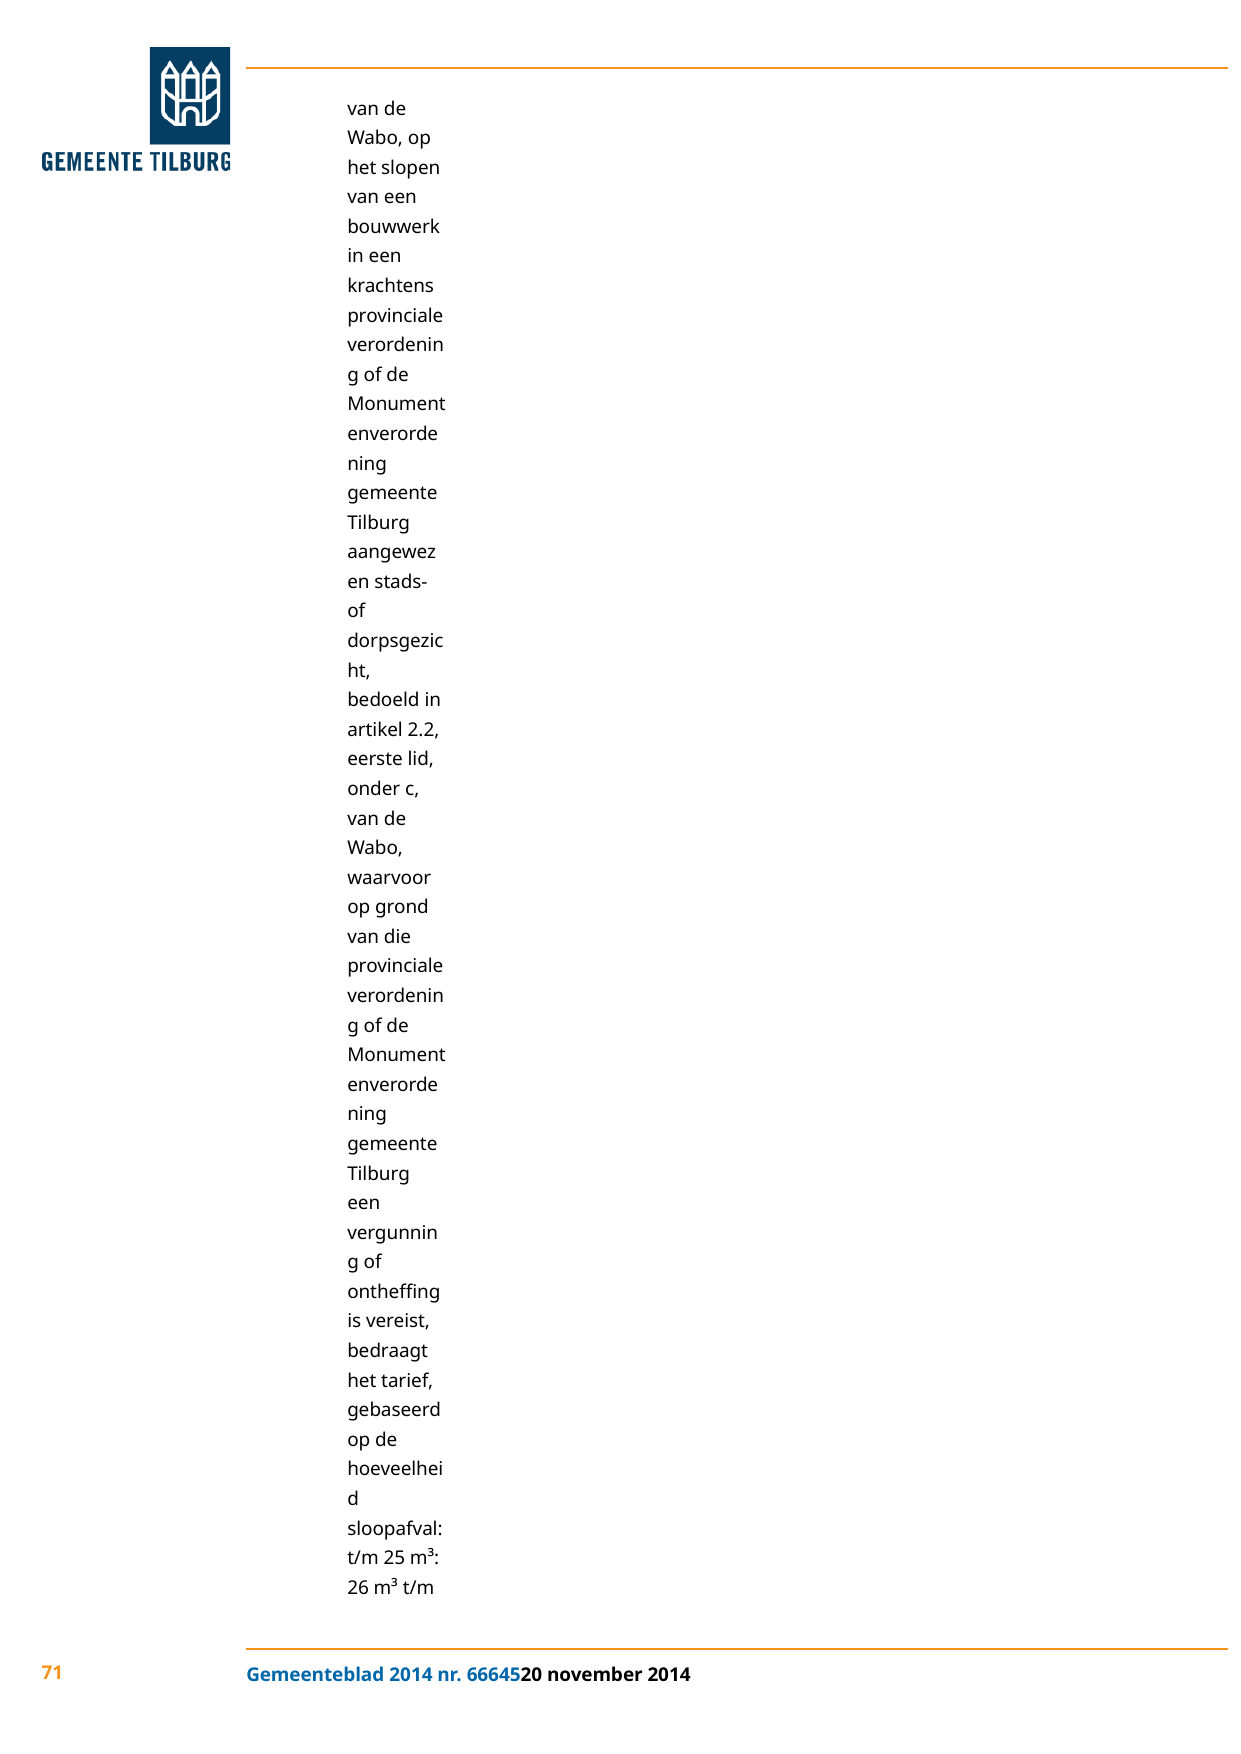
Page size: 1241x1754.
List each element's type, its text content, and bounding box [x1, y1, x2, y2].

picture [41, 47, 231, 172]
table_cell [756, 95, 855, 1600]
table_cell [248, 95, 347, 1600]
table_cell van de Wabo, op het slopen van een bouwwerk in een krachtens provinciale verordening of de Monumentenverordening gemeente Tilburg aangewezen stads- of dorpsgezicht, bedoeld in artikel 2.2, eerste lid, onder c, van de Wabo, waarvoor op grond van die provinciale verordening of de Monumentenverordening gemeente Tilburg een vergunning of ontheffing is vereist, bedraagt het tarief, gebaseerd op de hoeveelheid sloopafval: t/m 25 m³: 26 m³ t/m [347, 95, 446, 1600]
table_cell [446, 95, 756, 1600]
